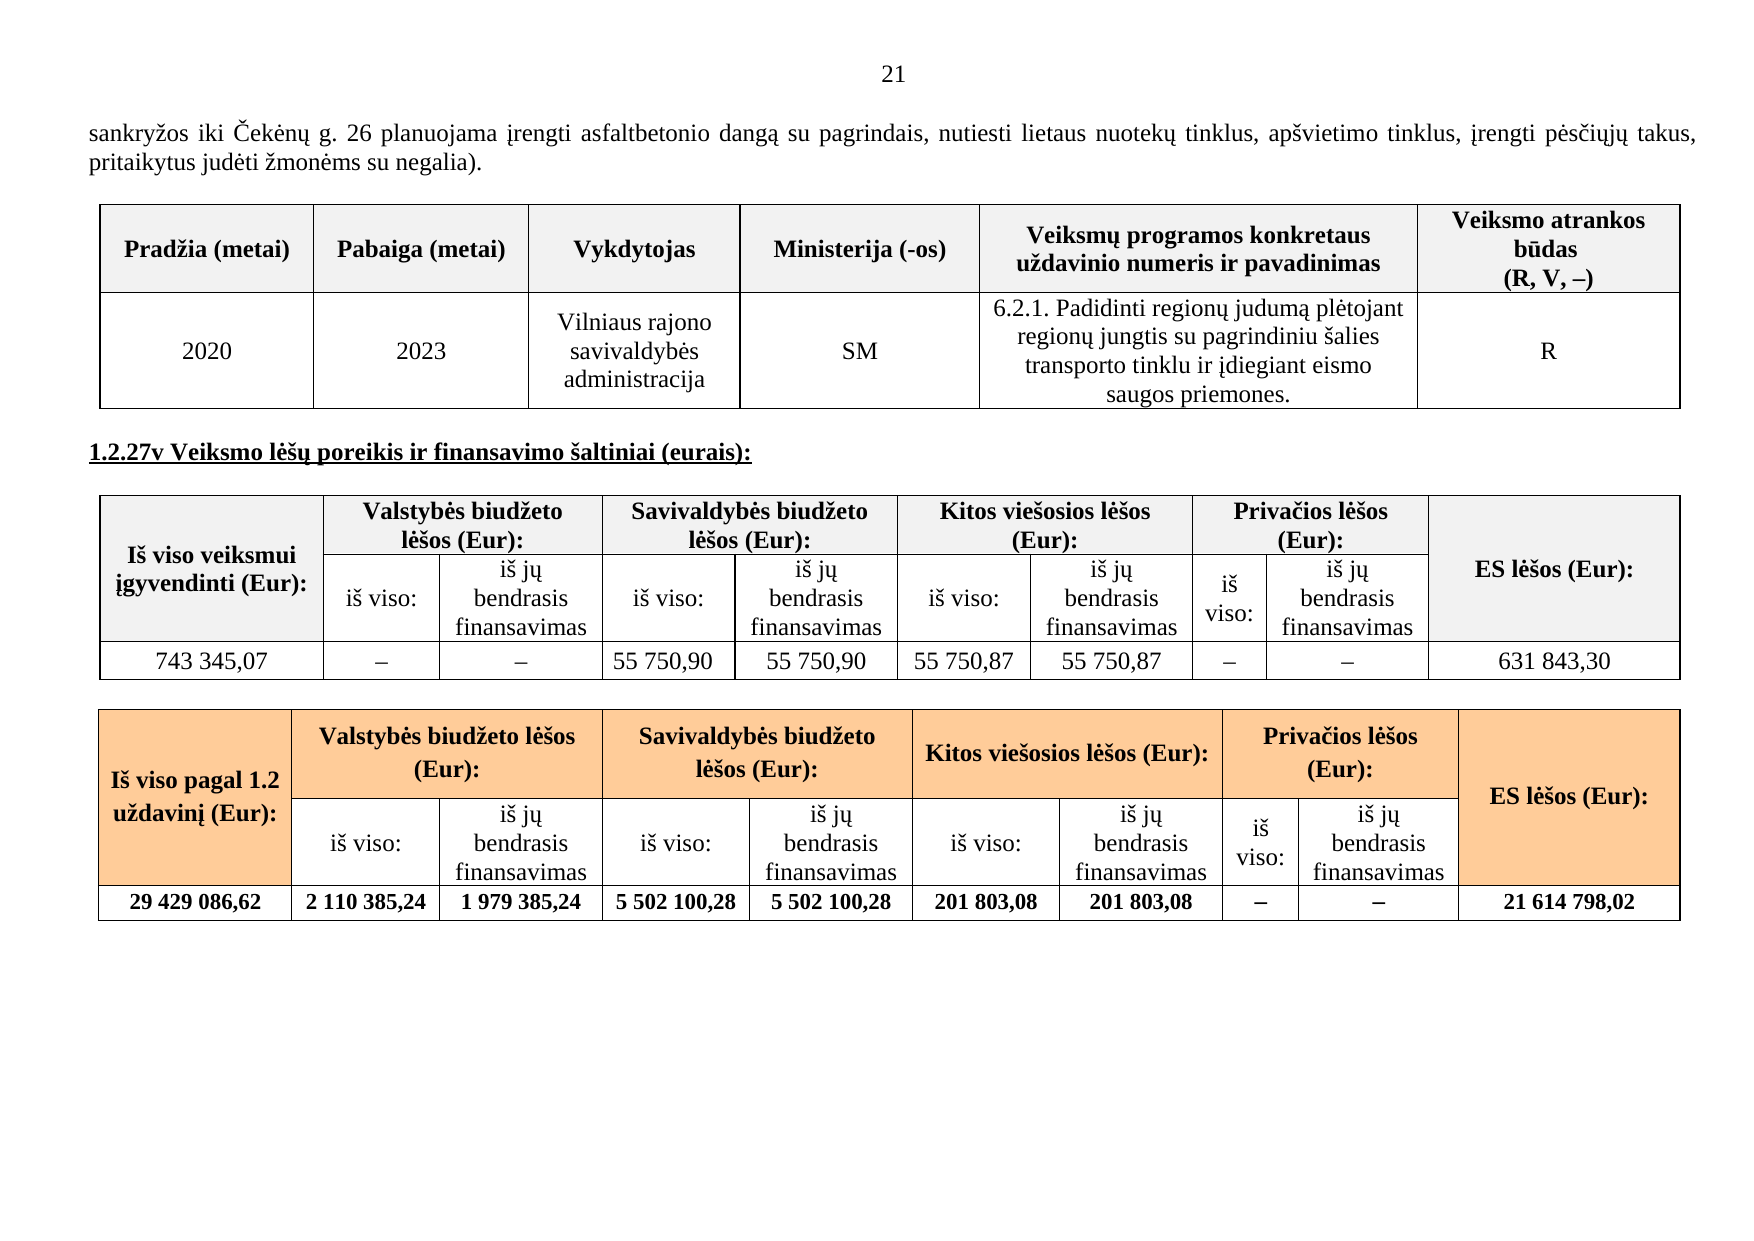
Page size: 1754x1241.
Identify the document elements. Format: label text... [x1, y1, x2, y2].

table_header Vykdytojas [529, 205, 739, 292]
table_cell iš jų bendrasis finansavimas [1299, 799, 1458, 885]
table_cell – [1223, 886, 1298, 919]
table_cell 6.2.1. Padidinti regionų judumą plėtojant regionų jungtis su pagrindiniu šalies transporto tinklu ir įdiegiant eismo saugos priemones. [980, 293, 1417, 408]
table_header Savivaldybės biudžeto lėšos (Eur): [603, 496, 897, 553]
table_cell iš viso: [898, 555, 1030, 641]
table_cell iš viso: [1193, 555, 1266, 641]
table_cell iš viso: [913, 799, 1059, 885]
table_cell iš jų bendrasis finansavimas [440, 555, 602, 641]
table_cell 29 429 086,62 [99, 886, 291, 919]
table_cell iš jų bendrasis finansavimas [440, 799, 602, 885]
table_header Pradžia (metai) [101, 205, 313, 292]
table_cell 55 750,90 [736, 642, 897, 679]
table_header Ministerija (-os) [741, 205, 979, 292]
table_cell – [324, 642, 439, 679]
table_cell 2 110 385,24 [292, 886, 439, 919]
table_header Veiksmų programos konkretaus uždavinio numeris ir pavadinimas [980, 205, 1417, 292]
table_cell 55 750,87 [1031, 642, 1192, 679]
table_cell iš jų bendrasis finansavimas [1267, 555, 1428, 641]
text 1.2.27v Veiksmo lėšų poreikis ir finansavimo šaltiniai (eurais): [89, 437, 1698, 466]
table_cell 631 843,30 [1429, 642, 1679, 679]
table_cell iš viso: [603, 555, 734, 641]
table_header Privačios lėšos (Eur): [1193, 496, 1428, 553]
table_header Kitos viešosios lėšos (Eur): [913, 710, 1222, 798]
table_cell 201 803,08 [1060, 886, 1222, 919]
table_cell R [1418, 293, 1679, 408]
table_header Kitos viešosios lėšos (Eur): [898, 496, 1192, 553]
table_cell – [1299, 886, 1458, 919]
table_cell iš viso: [603, 799, 749, 885]
table_header Valstybės biudžeto lėšos (Eur): [292, 710, 602, 798]
table_cell iš viso: [1223, 799, 1298, 885]
table_cell 201 803,08 [913, 886, 1059, 919]
table_cell 1 979 385,24 [440, 886, 602, 919]
table_header ES lėšos (Eur): [1429, 496, 1679, 641]
table_cell 2020 [101, 293, 313, 408]
table_cell 55 750,87 [898, 642, 1030, 679]
table_cell iš jų bendrasis finansavimas [736, 555, 897, 641]
table_cell – [1267, 642, 1428, 679]
table_cell iš viso: [292, 799, 439, 885]
table_header Veiksmo atrankos būdas (R, V, –) [1418, 205, 1679, 292]
table_cell SM [741, 293, 979, 408]
table_cell 5 502 100,28 [603, 886, 749, 919]
table_cell iš viso: [324, 555, 439, 641]
table_header Valstybės biudžeto lėšos (Eur): [324, 496, 602, 553]
table_header Privačios lėšos (Eur): [1223, 710, 1458, 798]
table_header Iš viso pagal 1.2 uždavinį (Eur): [99, 710, 291, 885]
table_cell 5 502 100,28 [750, 886, 912, 919]
table_cell – [440, 642, 602, 679]
table_header Savivaldybės biudžeto lėšos (Eur): [603, 710, 912, 798]
table_cell Vilniaus rajono savivaldybės administracija [529, 293, 739, 408]
table_cell iš jų bendrasis finansavimas [1060, 799, 1222, 885]
text sankryžos iki Čekėnų g. 26 planuojama įrengti asfaltbetonio dangą su pagrindais, nutiesti lietaus nuotekų tinklus, apšvietimo tinklus, įrengti pėsčiųjų takus, pritaikytus judėti žmonėms su negalia). [89, 118, 1698, 176]
table_cell 55 750,90 [603, 642, 734, 679]
table_cell iš jų bendrasis finansavimas [750, 799, 912, 885]
table_cell 2023 [314, 293, 528, 408]
table_header Pabaiga (metai) [314, 205, 528, 292]
table_header Iš viso veiksmui įgyvendinti (Eur): [101, 496, 323, 641]
table_cell 21 614 798,02 [1459, 886, 1679, 919]
table_cell – [1193, 642, 1266, 679]
table_header ES lėšos (Eur): [1459, 710, 1679, 885]
table_cell iš jų bendrasis finansavimas [1031, 555, 1192, 641]
table_cell 743 345,07 [101, 642, 323, 679]
